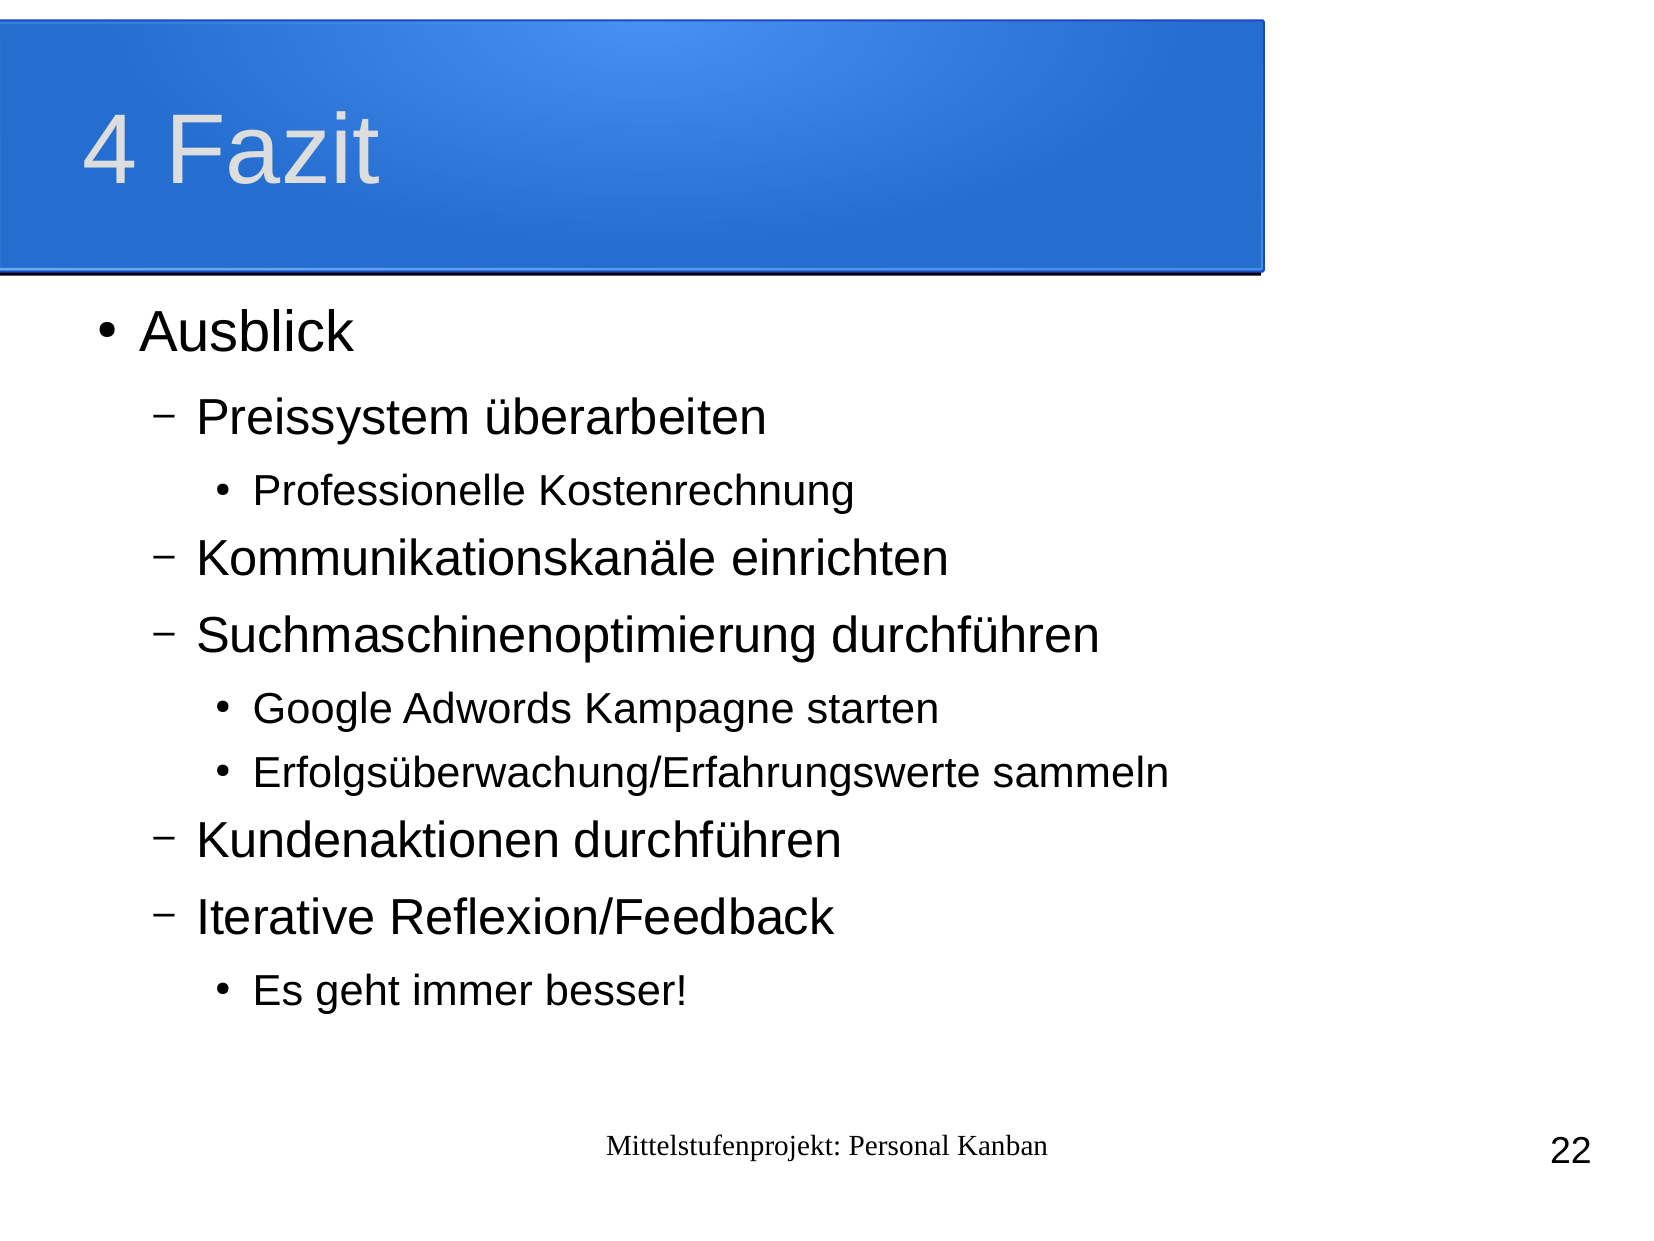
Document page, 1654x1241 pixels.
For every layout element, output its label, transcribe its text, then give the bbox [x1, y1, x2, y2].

list Ausblick Preissystem überarbeiten Professionelle Kostenrechnung Kommunikationskanäle einrichten Suchmaschinenoptimierung durchführen Google Adwords Kampagne starten Erfolgsüberwachung/Erfahrungswerte sammeln Kundenaktionen durchführen Iterative Reflexion/Feedback Es geht immer besser! [82, 299, 1571, 1019]
text_box 22 [1535, 1122, 1654, 1194]
title 4 Fazit [82, 47, 1235, 252]
